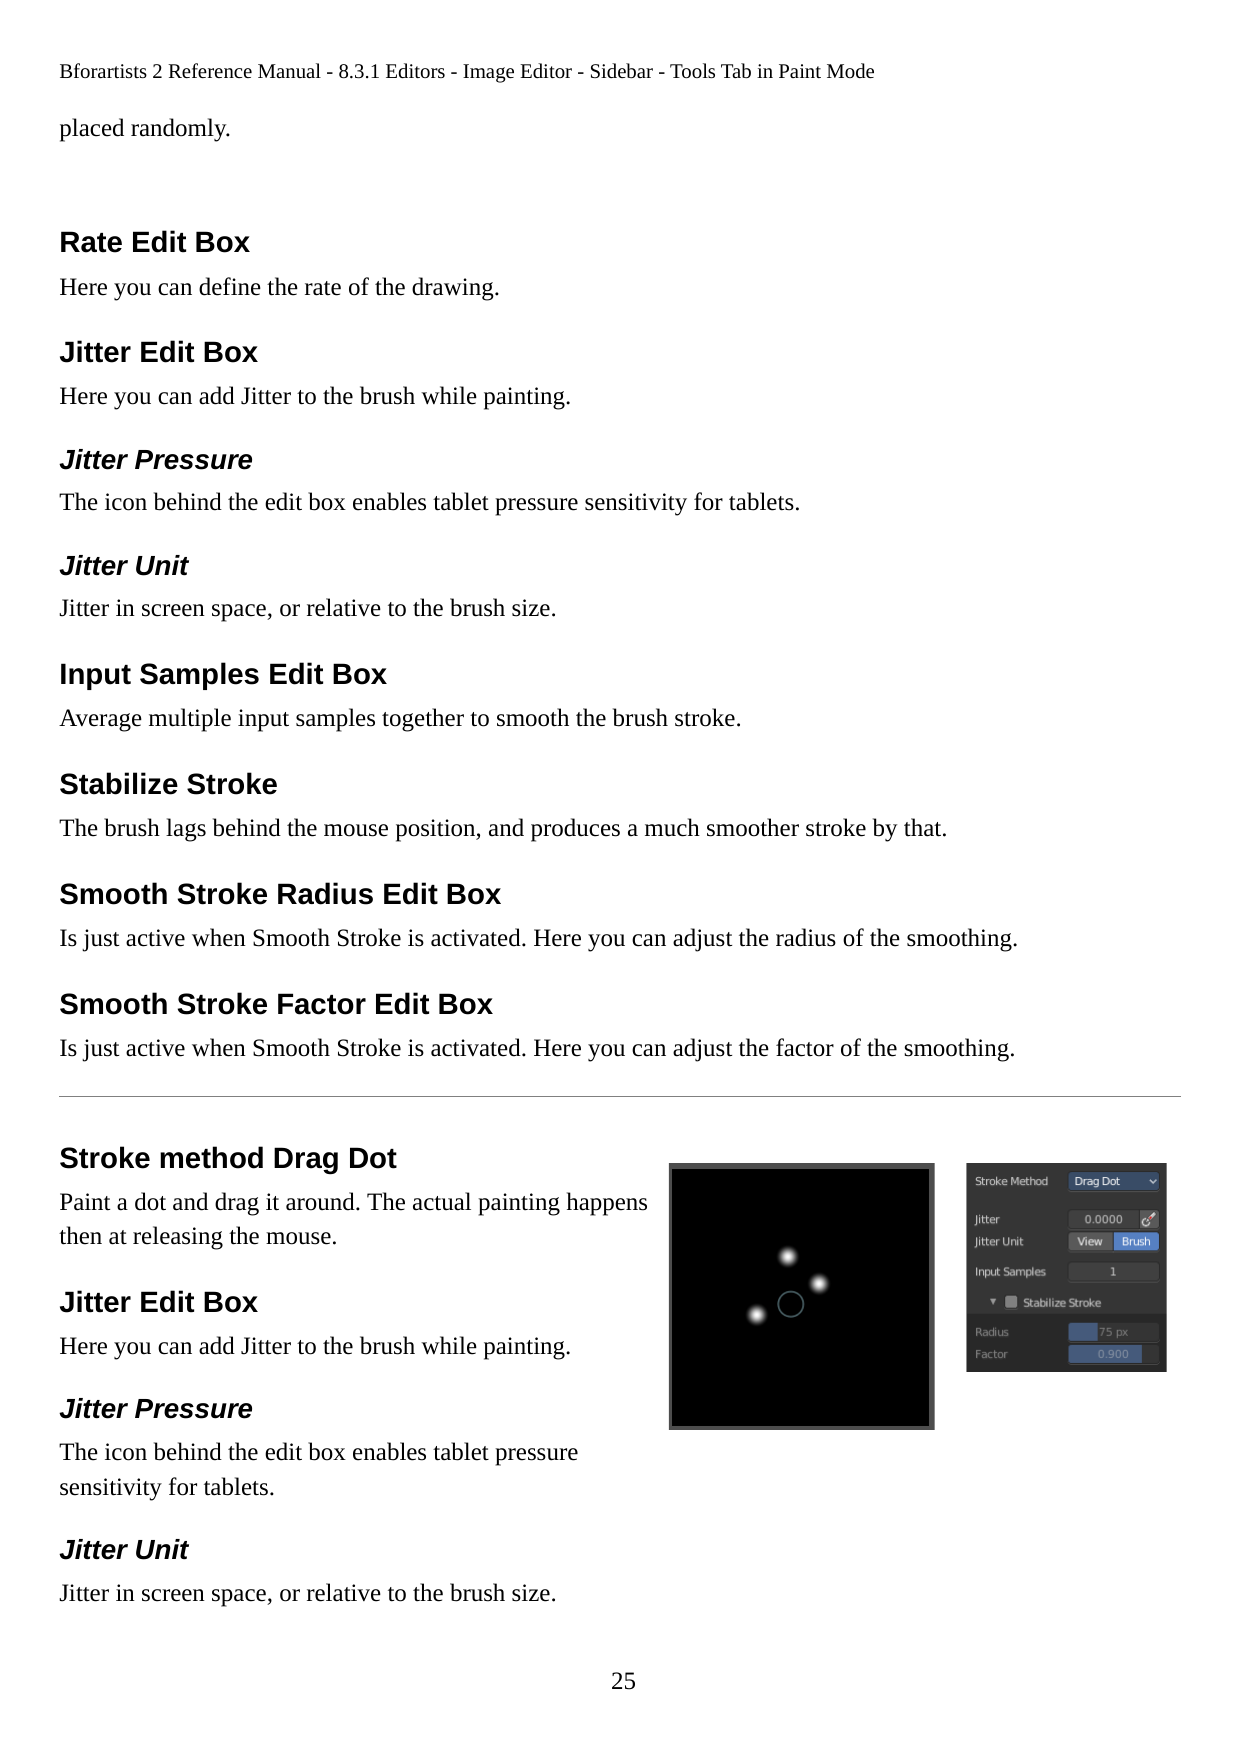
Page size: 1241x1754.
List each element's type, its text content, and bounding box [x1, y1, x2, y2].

subtitle Jitter Unit [59, 549, 1181, 581]
text The icon behind the edit box enables tablet pressure sensitivity for tablets. [59, 1437, 1181, 1501]
text Paint a dot and drag it around. The actual painting happens then at releasing the mouse. [59, 1187, 668, 1250]
text Jitter in screen space, or relative to the brush size. [59, 593, 1181, 622]
text [935, 1187, 966, 1250]
text Here you can add Jitter to the brush while painting. [59, 381, 1181, 410]
subtitle Jitter Pressure [59, 1393, 668, 1425]
subtitle Rate Edit Box [59, 225, 1181, 259]
subtitle Input Samples Edit Box [59, 657, 1181, 691]
subtitle Smooth Stroke Factor Edit Box [59, 987, 1181, 1020]
text Here you can add Jitter to the brush while painting. [59, 1331, 668, 1360]
subtitle Jitter Edit Box [59, 1285, 668, 1319]
subtitle Jitter Pressure [59, 443, 1181, 475]
text The icon behind the edit box enables tablet pressure sensitivity for tablets. [59, 487, 1181, 516]
picture [966, 1163, 1167, 1372]
text Here you can define the rate of the drawing. [59, 272, 1181, 300]
text Jitter in screen space, or relative to the brush size. [59, 1578, 1181, 1606]
picture [668, 1163, 935, 1430]
text placed randomly. [59, 113, 1181, 141]
subtitle Smooth Stroke Radius Edit Box [59, 877, 1181, 911]
subtitle [1167, 1285, 1181, 1319]
subtitle Jitter Unit [59, 1533, 1181, 1565]
subtitle Stabilize Stroke [59, 767, 1181, 801]
text Average multiple input samples together to smooth the brush stroke. [59, 703, 1181, 732]
subtitle Stroke method Drag Dot [59, 1141, 1181, 1174]
subtitle [935, 1285, 966, 1319]
subtitle [935, 1393, 1181, 1425]
text Is just active when Smooth Stroke is activated. Here you can adjust the factor of the smoothing. [59, 1033, 1181, 1062]
subtitle Jitter Edit Box [59, 335, 1181, 369]
text Is just active when Smooth Stroke is activated. Here you can adjust the radius of the smoothing. [59, 923, 1181, 952]
text The brush lags behind the mouse position, and produces a much smoother stroke by that. [59, 813, 1181, 842]
